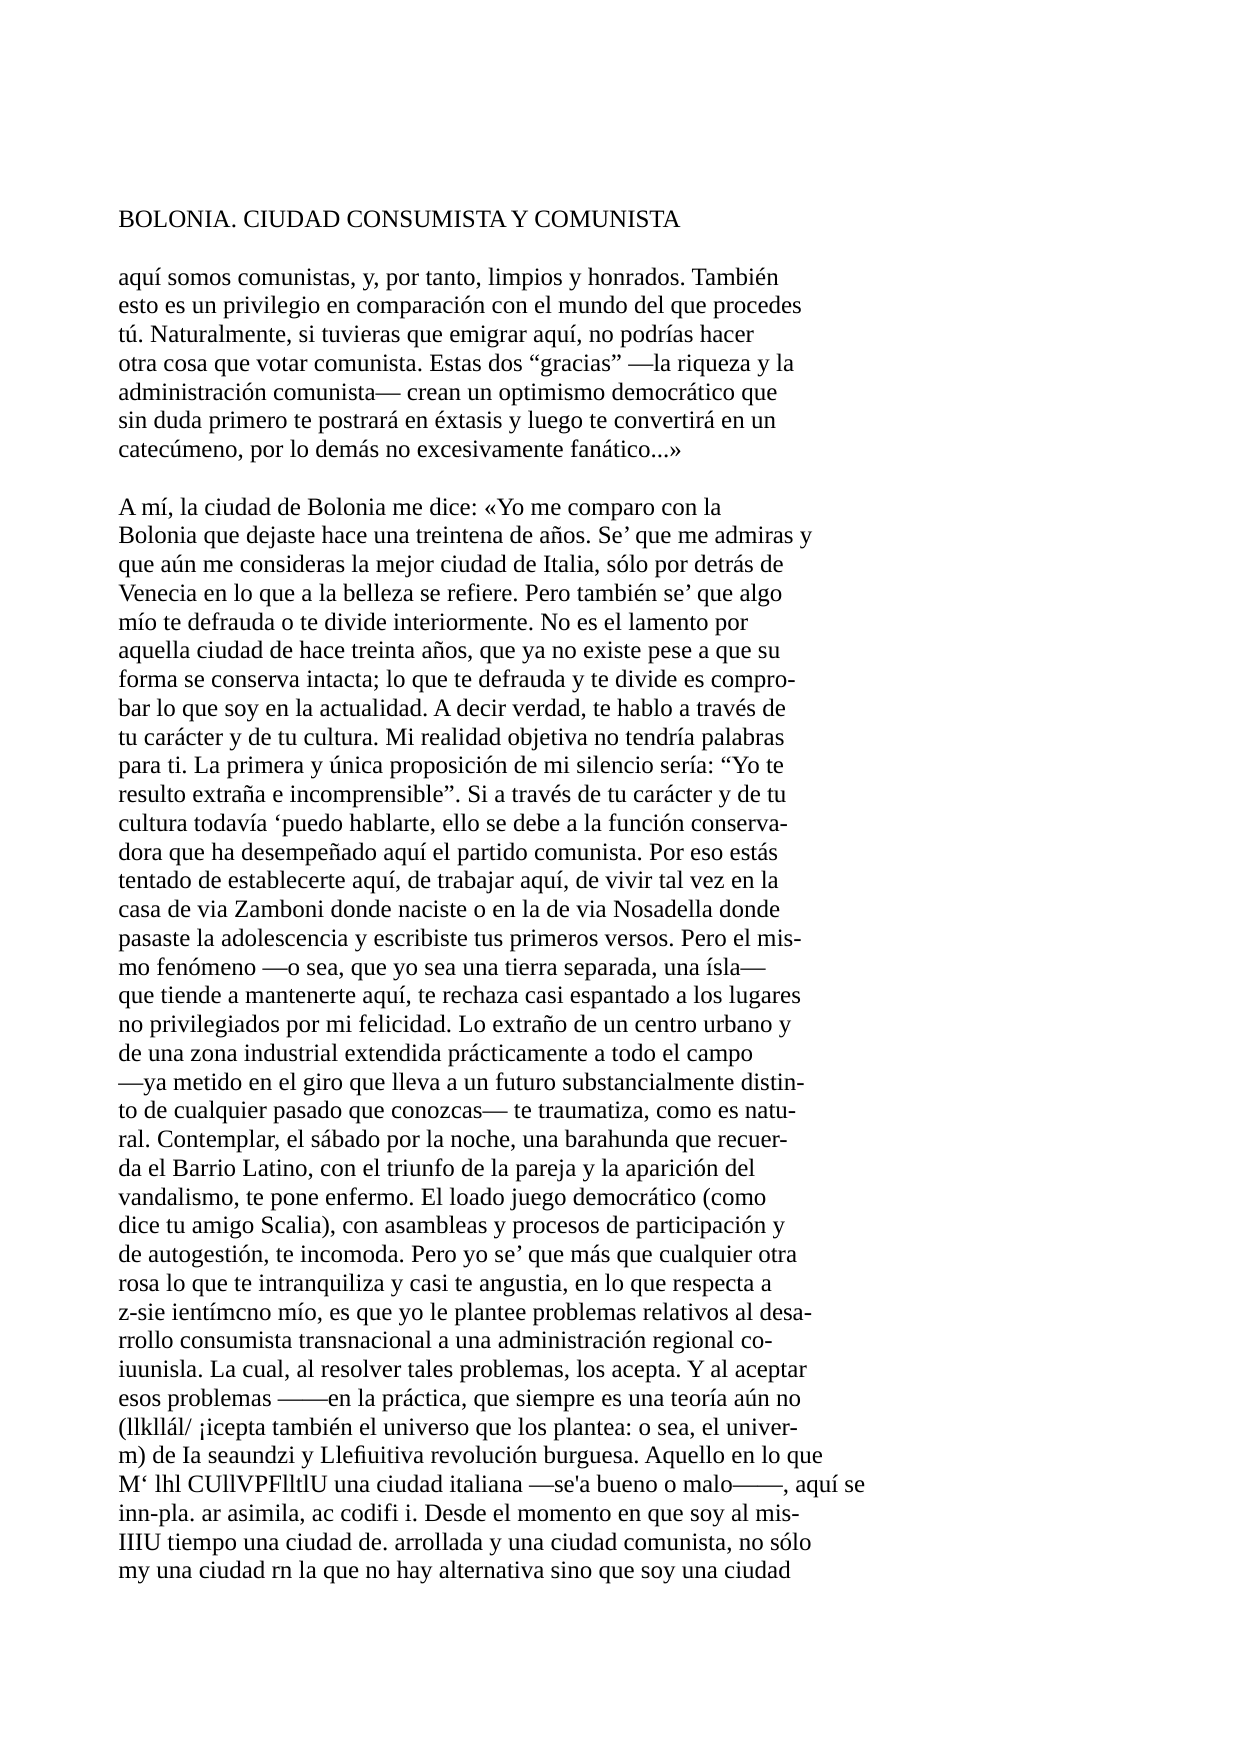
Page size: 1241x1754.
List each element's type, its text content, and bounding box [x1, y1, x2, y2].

text aquella ciudad de hace treinta años, que ya no existe pese a que su [118, 636, 1122, 664]
text cultura todavía ‘puedo hablarte, ello se debe a la función conserva- [118, 808, 1122, 837]
text Bolonia que dejaste hace una treintena de años. Se’ que me admiras y [118, 521, 1122, 549]
text rosa lo que te intranquiliza y casi te angustia, en lo que respecta a [118, 1268, 1122, 1297]
text to de cualquier pasado que conozcas— te traumatiza, como es natu- [118, 1096, 1122, 1124]
text BOLONIA. CIUDAD CONSUMISTA Y COMUNISTA [118, 204, 1122, 233]
text aquí somos comunistas, y, por tanto, limpios y honrados. También [118, 262, 1122, 291]
text A mí, la ciudad de Bolonia me dice: «Yo me comparo con la [118, 492, 1122, 521]
text resulto extraña e incomprensible”. Si a través de tu carácter y de tu [118, 779, 1122, 808]
text da el Barrio Latino, con el triunfo de la pareja y la aparición del [118, 1153, 1122, 1182]
text esos problemas ——en la práctica, que siempre es una teoría aún no [118, 1383, 1122, 1412]
text de una zona industrial extendida prácticamente a todo el campo [118, 1038, 1122, 1067]
text inn-pla. ar asimila, ac codifi i. Desde el momento en que soy al mis- [118, 1498, 1122, 1527]
text ral. Contemplar, el sábado por la noche, una barahunda que recuer- [118, 1124, 1122, 1153]
text mío te defrauda o te divide interiormente. No es el lamento por [118, 607, 1122, 636]
text Venecia en lo que a la belleza se refiere. Pero también se’ que algo [118, 578, 1122, 607]
text tentado de establecerte aquí, de trabajar aquí, de vivir tal vez en la [118, 866, 1122, 894]
text iuunisla. La cual, al resolver tales problemas, los acepta. Y al aceptar [118, 1354, 1122, 1383]
text catecúmeno, por lo demás no excesivamente fanático...» [118, 434, 1122, 463]
text no privilegiados por mi felicidad. Lo extraño de un centro urbano y [118, 1009, 1122, 1038]
text vandalismo, te pone enfermo. El loado juego democrático (como [118, 1182, 1122, 1211]
text dice tu amigo Scalia), con asambleas y procesos de participación y [118, 1211, 1122, 1239]
text sin duda primero te postrará en éxtasis y luego te convertirá en un [118, 406, 1122, 434]
text esto es un privilegio en comparación con el mundo del que procedes [118, 291, 1122, 319]
text tú. Naturalmente, si tuvieras que emigrar aquí, no podrías hacer [118, 319, 1122, 348]
text otra cosa que votar comunista. Estas dos “gracias” —la riqueza y la [118, 348, 1122, 377]
text my una ciudad rn la que no hay alternativa sino que soy una ciudad [118, 1556, 1122, 1584]
text forma se conserva intacta; lo que te defrauda y te divide es compro- [118, 664, 1122, 693]
text para ti. La primera y única proposición de mi silencio sería: “Yo te [118, 751, 1122, 779]
text dora que ha desempeñado aquí el partido comunista. Por eso estás [118, 837, 1122, 866]
text z-sie ientímcno mío, es que yo le plantee problemas relativos al desa- [118, 1297, 1122, 1326]
text —ya metido en el giro que lleva a un futuro substancialmente distin- [118, 1067, 1122, 1096]
text casa de via Zamboni donde naciste o en la de via Nosadella donde [118, 894, 1122, 923]
text mo fenómeno —o sea, que yo sea una tierra separada, una ísla— [118, 952, 1122, 981]
text tu carácter y de tu cultura. Mi realidad objetiva no tendría palabras [118, 722, 1122, 751]
text IIIU tiempo una ciudad de. arrollada y una ciudad comunista, no sólo [118, 1527, 1122, 1556]
text M‘ lhl CUllVPFlltlU una ciudad italiana —se'a bueno o malo——, aquí se [118, 1469, 1122, 1498]
text bar lo que soy en la actualidad. A decir verdad, te hablo a través de [118, 693, 1122, 722]
text que aún me consideras la mejor ciudad de Italia, sólo por detrás de [118, 549, 1122, 578]
text rrollo consumista transnacional a una administración regional co- [118, 1326, 1122, 1354]
text m) de Ia seaundzi y Lleﬁuitiva revolución burguesa. Aquello en lo que [118, 1441, 1122, 1469]
text (llkllál/ ¡icepta también el universo que los plantea: o sea, el univer- [118, 1412, 1122, 1441]
text pasaste la adolescencia y escribiste tus primeros versos. Pero el mis- [118, 923, 1122, 952]
text que tiende a mantenerte aquí, te rechaza casi espantado a los lugares [118, 981, 1122, 1009]
text de autogestión, te incomoda. Pero yo se’ que más que cualquier otra [118, 1239, 1122, 1268]
text administración comunista— crean un optimismo democrático que [118, 377, 1122, 406]
